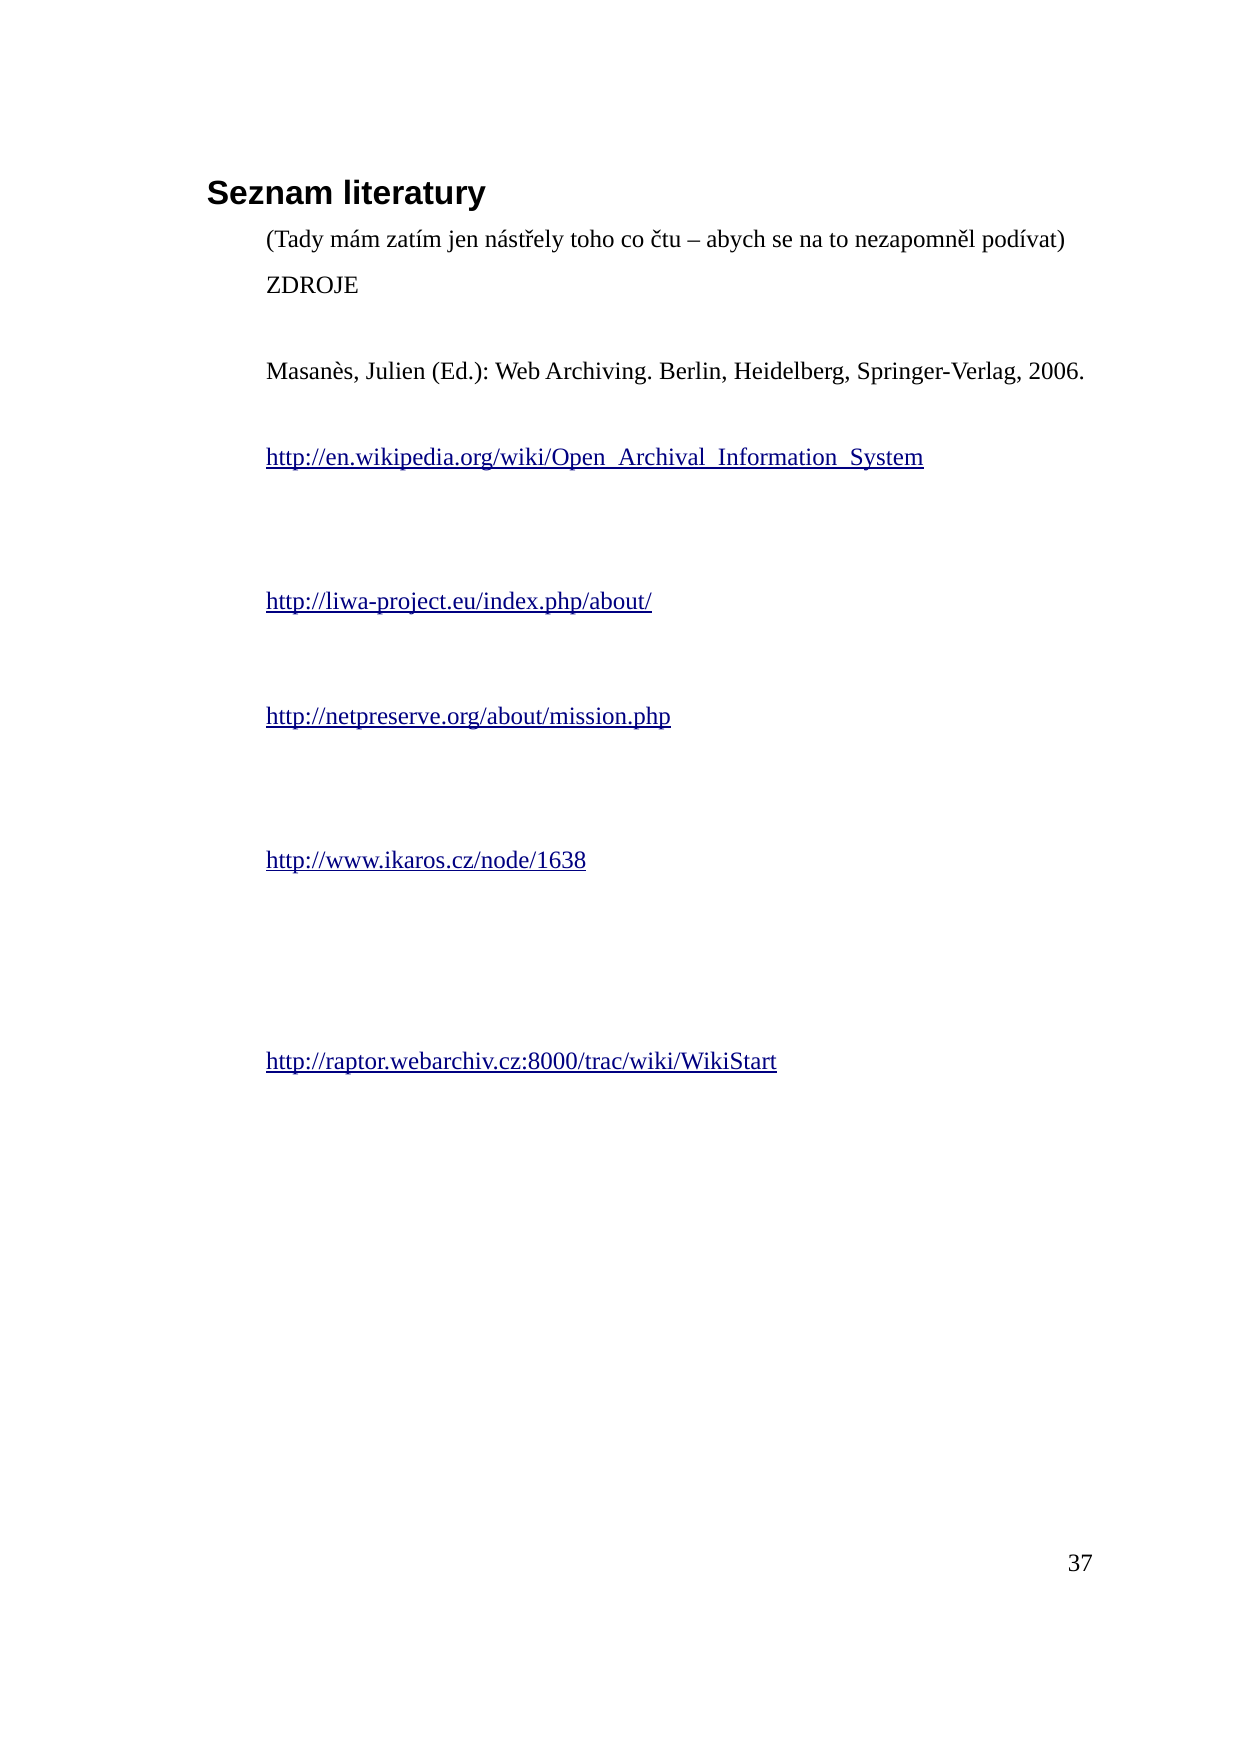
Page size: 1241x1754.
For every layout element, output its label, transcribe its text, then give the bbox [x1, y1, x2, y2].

text http://netpreserve.org/about/mission.php [207, 701, 1093, 730]
text Masanès, Julien (Ed.): Web Archiving. Berlin, Heidelberg, Springer-Verlag, 2006. [207, 356, 1093, 385]
text http://liwa-project.eu/index.php/about/ [207, 586, 1093, 615]
text http://www.ikaros.cz/node/1638 [207, 845, 1093, 874]
text ZDROJE [207, 270, 1093, 299]
subtitle Seznam literatury [207, 173, 1093, 211]
text (Tady mám zatím jen nástřely toho co čtu – abych se na to nezapomněl podívat) [207, 224, 1093, 252]
text http://en.wikipedia.org/wiki/Open_Archival_Information_System [207, 442, 1093, 471]
text http://raptor.webarchiv.cz:8000/trac/wiki/WikiStart [207, 1046, 1093, 1075]
